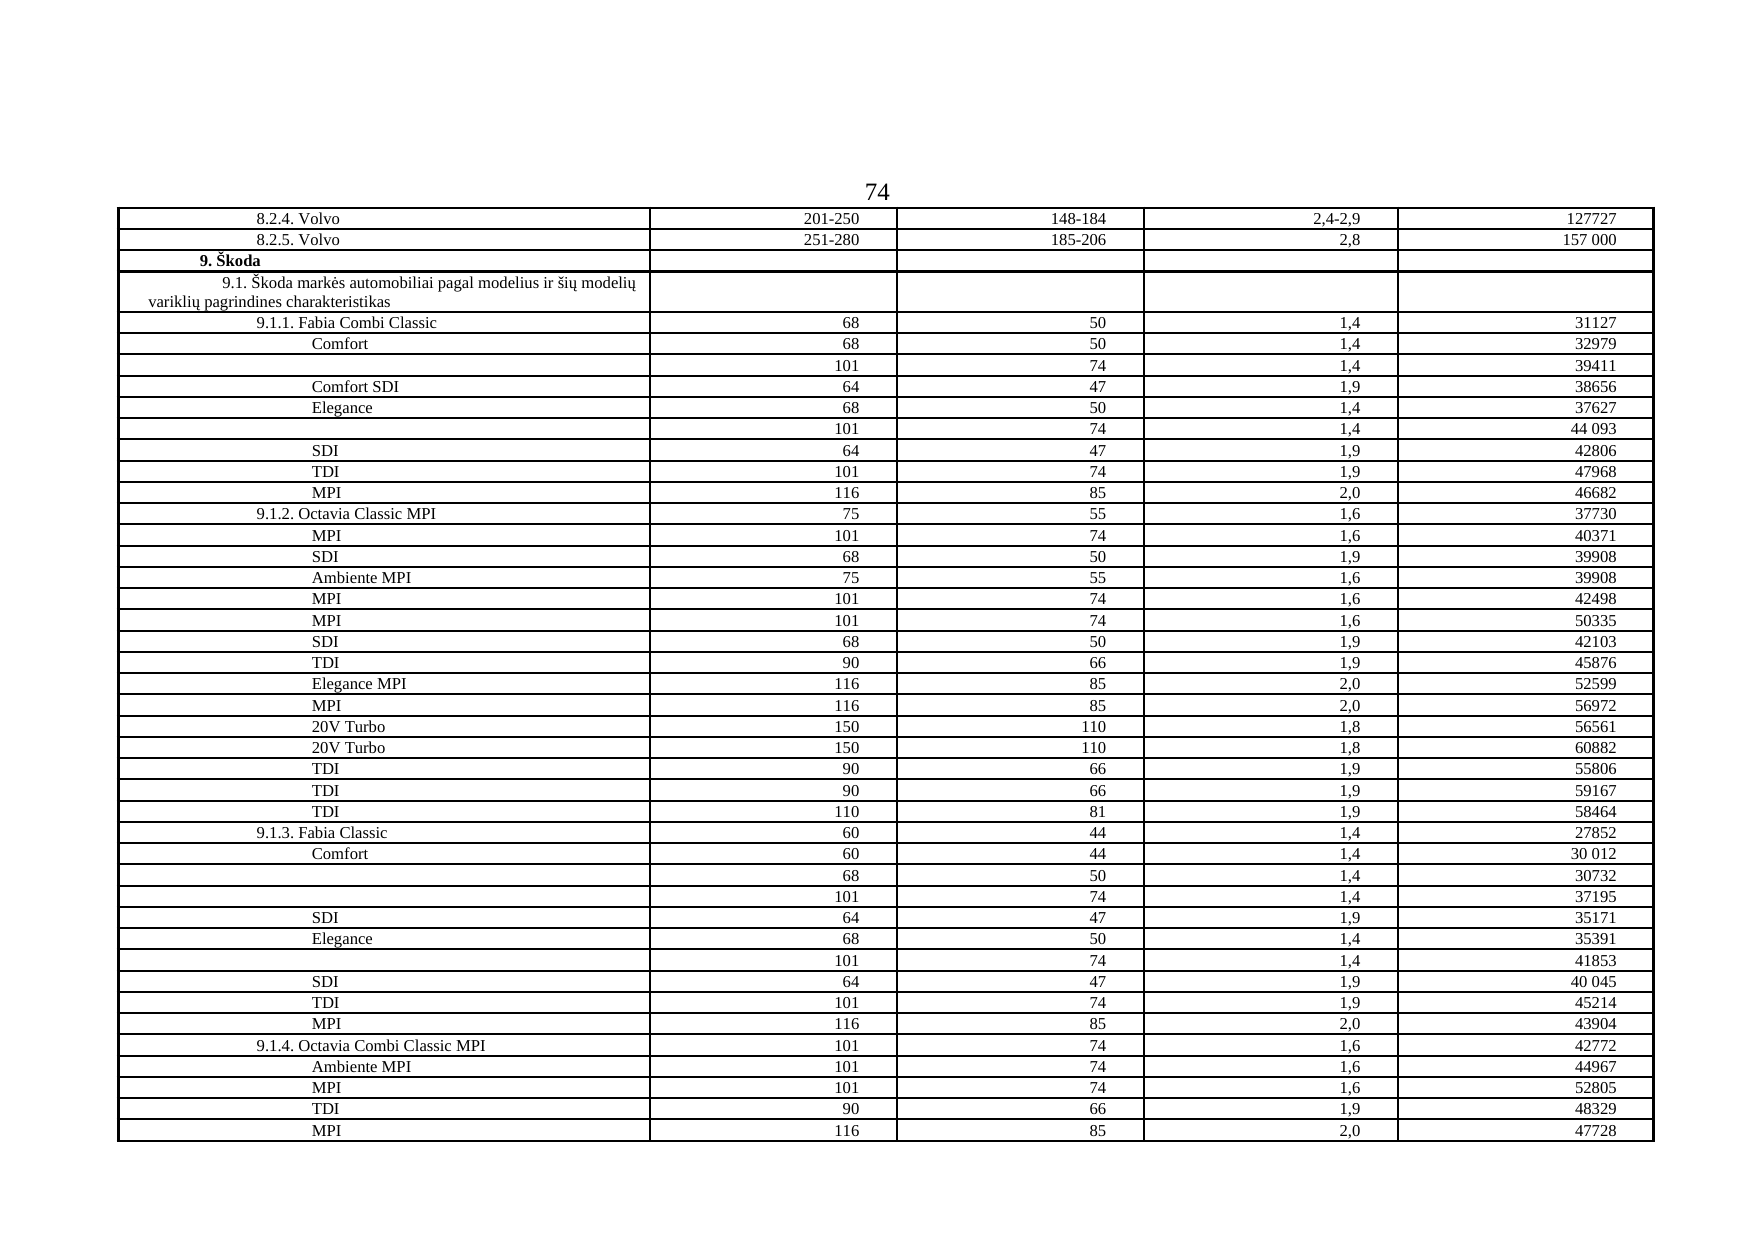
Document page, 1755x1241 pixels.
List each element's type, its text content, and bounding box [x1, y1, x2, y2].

table_cell 1,4 [1145, 887, 1397, 906]
table_cell 116 [651, 1120, 896, 1139]
table_cell 74 [898, 419, 1143, 438]
table_cell 50 [898, 334, 1143, 353]
table_cell 1,9 [1145, 908, 1397, 927]
table_cell 1,4 [1145, 823, 1397, 842]
table_cell 101 [651, 610, 896, 629]
table_cell 50 [898, 865, 1143, 884]
table_cell 85 [898, 1120, 1143, 1139]
table_cell 30732 [1399, 865, 1652, 884]
table_cell 47968 [1399, 462, 1652, 481]
table_cell 185-206 [898, 230, 1143, 249]
table_cell 1,8 [1145, 717, 1397, 736]
table_cell 27852 [1399, 823, 1652, 842]
table_cell 1,6 [1145, 1078, 1397, 1097]
table_cell 1,9 [1145, 653, 1397, 672]
table_cell 74 [898, 993, 1143, 1012]
table_cell 1,9 [1145, 440, 1397, 459]
table_cell 42103 [1399, 632, 1652, 651]
table_cell 1,9 [1145, 547, 1397, 566]
table_cell 101 [651, 1057, 896, 1076]
table_cell 20V Turbo [120, 738, 649, 757]
table_cell 30 012 [1399, 844, 1652, 863]
table_cell Comfort [120, 844, 649, 863]
table_cell 1,6 [1145, 504, 1397, 523]
table_cell 74 [898, 1057, 1143, 1076]
table_cell 37195 [1399, 887, 1652, 906]
table_cell 1,4 [1145, 334, 1397, 353]
table_cell MPI [120, 1014, 649, 1033]
table_cell 1,4 [1145, 419, 1397, 438]
table_cell 74 [898, 1035, 1143, 1054]
table_cell 1,4 [1145, 313, 1397, 332]
table_cell 101 [651, 355, 896, 374]
table_cell MPI [120, 1120, 649, 1139]
table_cell 150 [651, 738, 896, 757]
table_cell 1,9 [1145, 993, 1397, 1012]
table_cell 2,0 [1145, 1014, 1397, 1033]
table_cell 1,6 [1145, 525, 1397, 544]
table_cell 101 [651, 1078, 896, 1097]
table_cell TDI [120, 653, 649, 672]
table_cell 2,0 [1145, 695, 1397, 714]
table_cell 68 [651, 547, 896, 566]
table_cell 8.2.5. Volvo [120, 230, 649, 249]
table_cell 35391 [1399, 929, 1652, 948]
table_cell 2,0 [1145, 1120, 1397, 1139]
table_cell [120, 950, 649, 969]
table_cell 50 [898, 929, 1143, 948]
table_cell 9.1. Škoda markės automobiliai pagal modelius ir šių modelių variklių pagrindines charakteristikas [120, 273, 649, 311]
table_cell 42772 [1399, 1035, 1652, 1054]
table_cell 56972 [1399, 695, 1652, 714]
table_cell 75 [651, 504, 896, 523]
table_cell 59167 [1399, 780, 1652, 799]
table_cell SDI [120, 908, 649, 927]
table_cell 9.1.4. Octavia Combi Classic MPI [120, 1035, 649, 1054]
table_cell MPI [120, 589, 649, 608]
table_cell 9. Škoda [120, 251, 649, 270]
table_cell [1399, 273, 1652, 311]
table_cell 50 [898, 398, 1143, 417]
table_cell 1,4 [1145, 355, 1397, 374]
table_cell 42498 [1399, 589, 1652, 608]
table_cell 116 [651, 483, 896, 502]
table_cell 68 [651, 334, 896, 353]
table_cell 127727 [1399, 209, 1652, 228]
table_cell 39908 [1399, 568, 1652, 587]
table_cell 48329 [1399, 1099, 1652, 1118]
table_cell 81 [898, 802, 1143, 821]
table_cell TDI [120, 802, 649, 821]
table_cell 2,8 [1145, 230, 1397, 249]
table_cell 101 [651, 525, 896, 544]
table_cell 74 [898, 610, 1143, 629]
table_cell Elegance [120, 929, 649, 948]
table_cell 1,4 [1145, 929, 1397, 948]
table_cell 110 [898, 738, 1143, 757]
table_cell 56561 [1399, 717, 1652, 736]
table_cell 1,6 [1145, 568, 1397, 587]
table_cell 116 [651, 695, 896, 714]
table_cell 50 [898, 632, 1143, 651]
table_cell 1,8 [1145, 738, 1397, 757]
table_cell 68 [651, 632, 896, 651]
table_cell 39411 [1399, 355, 1652, 374]
table_cell 2,4-2,9 [1145, 209, 1397, 228]
table_cell 43904 [1399, 1014, 1652, 1033]
table_cell 1,9 [1145, 377, 1397, 396]
table_cell 66 [898, 1099, 1143, 1118]
table_cell MPI [120, 1078, 649, 1097]
table_cell 58464 [1399, 802, 1652, 821]
table_cell 50335 [1399, 610, 1652, 629]
table_cell 31127 [1399, 313, 1652, 332]
table_cell Ambiente MPI [120, 1057, 649, 1076]
table_cell [120, 355, 649, 374]
table_cell 2,0 [1145, 483, 1397, 502]
table_cell 64 [651, 440, 896, 459]
table_cell 47 [898, 908, 1143, 927]
table_cell 20V Turbo [120, 717, 649, 736]
table_cell 157 000 [1399, 230, 1652, 249]
table_cell 101 [651, 950, 896, 969]
table_cell SDI [120, 972, 649, 991]
table_cell 85 [898, 674, 1143, 693]
table_cell 116 [651, 1014, 896, 1033]
table_cell [120, 419, 649, 438]
table_cell SDI [120, 547, 649, 566]
table_cell 101 [651, 419, 896, 438]
table_cell TDI [120, 1099, 649, 1118]
table_cell [120, 865, 649, 884]
table_cell 1,6 [1145, 589, 1397, 608]
table_cell 68 [651, 313, 896, 332]
table_cell 110 [651, 802, 896, 821]
table_cell 2,0 [1145, 674, 1397, 693]
table_cell [1145, 273, 1397, 311]
table_cell MPI [120, 525, 649, 544]
table_cell 68 [651, 929, 896, 948]
table_cell 1,6 [1145, 1057, 1397, 1076]
table_cell 60882 [1399, 738, 1652, 757]
table_cell [651, 251, 896, 270]
table_cell TDI [120, 759, 649, 778]
table_cell [1399, 251, 1652, 270]
table_cell 44 [898, 844, 1143, 863]
table_cell TDI [120, 462, 649, 481]
table_cell 8.2.4. Volvo [120, 209, 649, 228]
table_cell 60 [651, 844, 896, 863]
table_cell 52805 [1399, 1078, 1652, 1097]
table_cell 55 [898, 504, 1143, 523]
table_cell MPI [120, 483, 649, 502]
table_cell 74 [898, 462, 1143, 481]
table_cell 110 [898, 717, 1143, 736]
table_cell 1,9 [1145, 802, 1397, 821]
table_cell [898, 251, 1143, 270]
table_cell 1,6 [1145, 1035, 1397, 1054]
table_cell 74 [898, 589, 1143, 608]
table_cell MPI [120, 695, 649, 714]
table_cell Ambiente MPI [120, 568, 649, 587]
table_cell 85 [898, 1014, 1143, 1033]
table_cell 46682 [1399, 483, 1652, 502]
table_cell 45876 [1399, 653, 1652, 672]
table_cell 85 [898, 483, 1143, 502]
table_cell 45214 [1399, 993, 1652, 1012]
table_cell 150 [651, 717, 896, 736]
table_cell 47 [898, 440, 1143, 459]
table_cell 116 [651, 674, 896, 693]
table_cell 66 [898, 653, 1143, 672]
table_cell MPI [120, 610, 649, 629]
table_cell 1,9 [1145, 1099, 1397, 1118]
table_cell 85 [898, 695, 1143, 714]
table_cell 64 [651, 972, 896, 991]
table_cell 66 [898, 759, 1143, 778]
table_cell 68 [651, 398, 896, 417]
table_cell Elegance MPI [120, 674, 649, 693]
table_cell [651, 273, 896, 311]
table_cell 1,6 [1145, 610, 1397, 629]
table_cell 52599 [1399, 674, 1652, 693]
table_cell 101 [651, 887, 896, 906]
table_cell 66 [898, 780, 1143, 799]
table_cell 1,9 [1145, 462, 1397, 481]
table_cell Comfort [120, 334, 649, 353]
table_cell 101 [651, 1035, 896, 1054]
table_cell 75 [651, 568, 896, 587]
table_cell 201-250 [651, 209, 896, 228]
table_cell [120, 887, 649, 906]
table_cell 50 [898, 313, 1143, 332]
table_cell TDI [120, 993, 649, 1012]
table_cell 1,9 [1145, 759, 1397, 778]
table_cell Elegance [120, 398, 649, 417]
table_cell 101 [651, 462, 896, 481]
table_cell 90 [651, 1099, 896, 1118]
table_cell 251-280 [651, 230, 896, 249]
table_cell 40 045 [1399, 972, 1652, 991]
table_cell 1,4 [1145, 865, 1397, 884]
table_cell 44 093 [1399, 419, 1652, 438]
table_cell 74 [898, 950, 1143, 969]
table_cell 50 [898, 547, 1143, 566]
table_cell 42806 [1399, 440, 1652, 459]
table_cell 40371 [1399, 525, 1652, 544]
table_cell 55 [898, 568, 1143, 587]
table_cell 47728 [1399, 1120, 1652, 1139]
table_cell [898, 273, 1143, 311]
table_cell 9.1.2. Octavia Classic MPI [120, 504, 649, 523]
table_cell 60 [651, 823, 896, 842]
table_cell 44 [898, 823, 1143, 842]
table_cell 1,4 [1145, 844, 1397, 863]
table_cell 32979 [1399, 334, 1652, 353]
table_cell 38656 [1399, 377, 1652, 396]
table_cell 90 [651, 653, 896, 672]
table_cell TDI [120, 780, 649, 799]
table_cell 41853 [1399, 950, 1652, 969]
table_cell 35171 [1399, 908, 1652, 927]
table_cell 64 [651, 377, 896, 396]
table_cell 68 [651, 865, 896, 884]
table_cell [1145, 251, 1397, 270]
table_cell 148-184 [898, 209, 1143, 228]
table_cell 101 [651, 589, 896, 608]
table_cell 37730 [1399, 504, 1652, 523]
table_cell 74 [898, 355, 1143, 374]
table_cell 74 [898, 887, 1143, 906]
table_cell 55806 [1399, 759, 1652, 778]
table_cell 74 [898, 1078, 1143, 1097]
table_cell 44967 [1399, 1057, 1652, 1076]
table_cell 1,4 [1145, 950, 1397, 969]
table_cell 1,9 [1145, 632, 1397, 651]
table_cell 64 [651, 908, 896, 927]
table_cell 1,9 [1145, 780, 1397, 799]
table_cell 47 [898, 972, 1143, 991]
table_cell 47 [898, 377, 1143, 396]
table_cell 9.1.1. Fabia Combi Classic [120, 313, 649, 332]
table_cell SDI [120, 632, 649, 651]
table_cell 74 [898, 525, 1143, 544]
table_cell 1,4 [1145, 398, 1397, 417]
table_cell 37627 [1399, 398, 1652, 417]
table_cell 1,9 [1145, 972, 1397, 991]
table_cell 90 [651, 780, 896, 799]
table_cell Comfort SDI [120, 377, 649, 396]
table_cell 39908 [1399, 547, 1652, 566]
table_cell 101 [651, 993, 896, 1012]
table_cell SDI [120, 440, 649, 459]
table_cell 90 [651, 759, 896, 778]
table_cell 9.1.3. Fabia Classic [120, 823, 649, 842]
